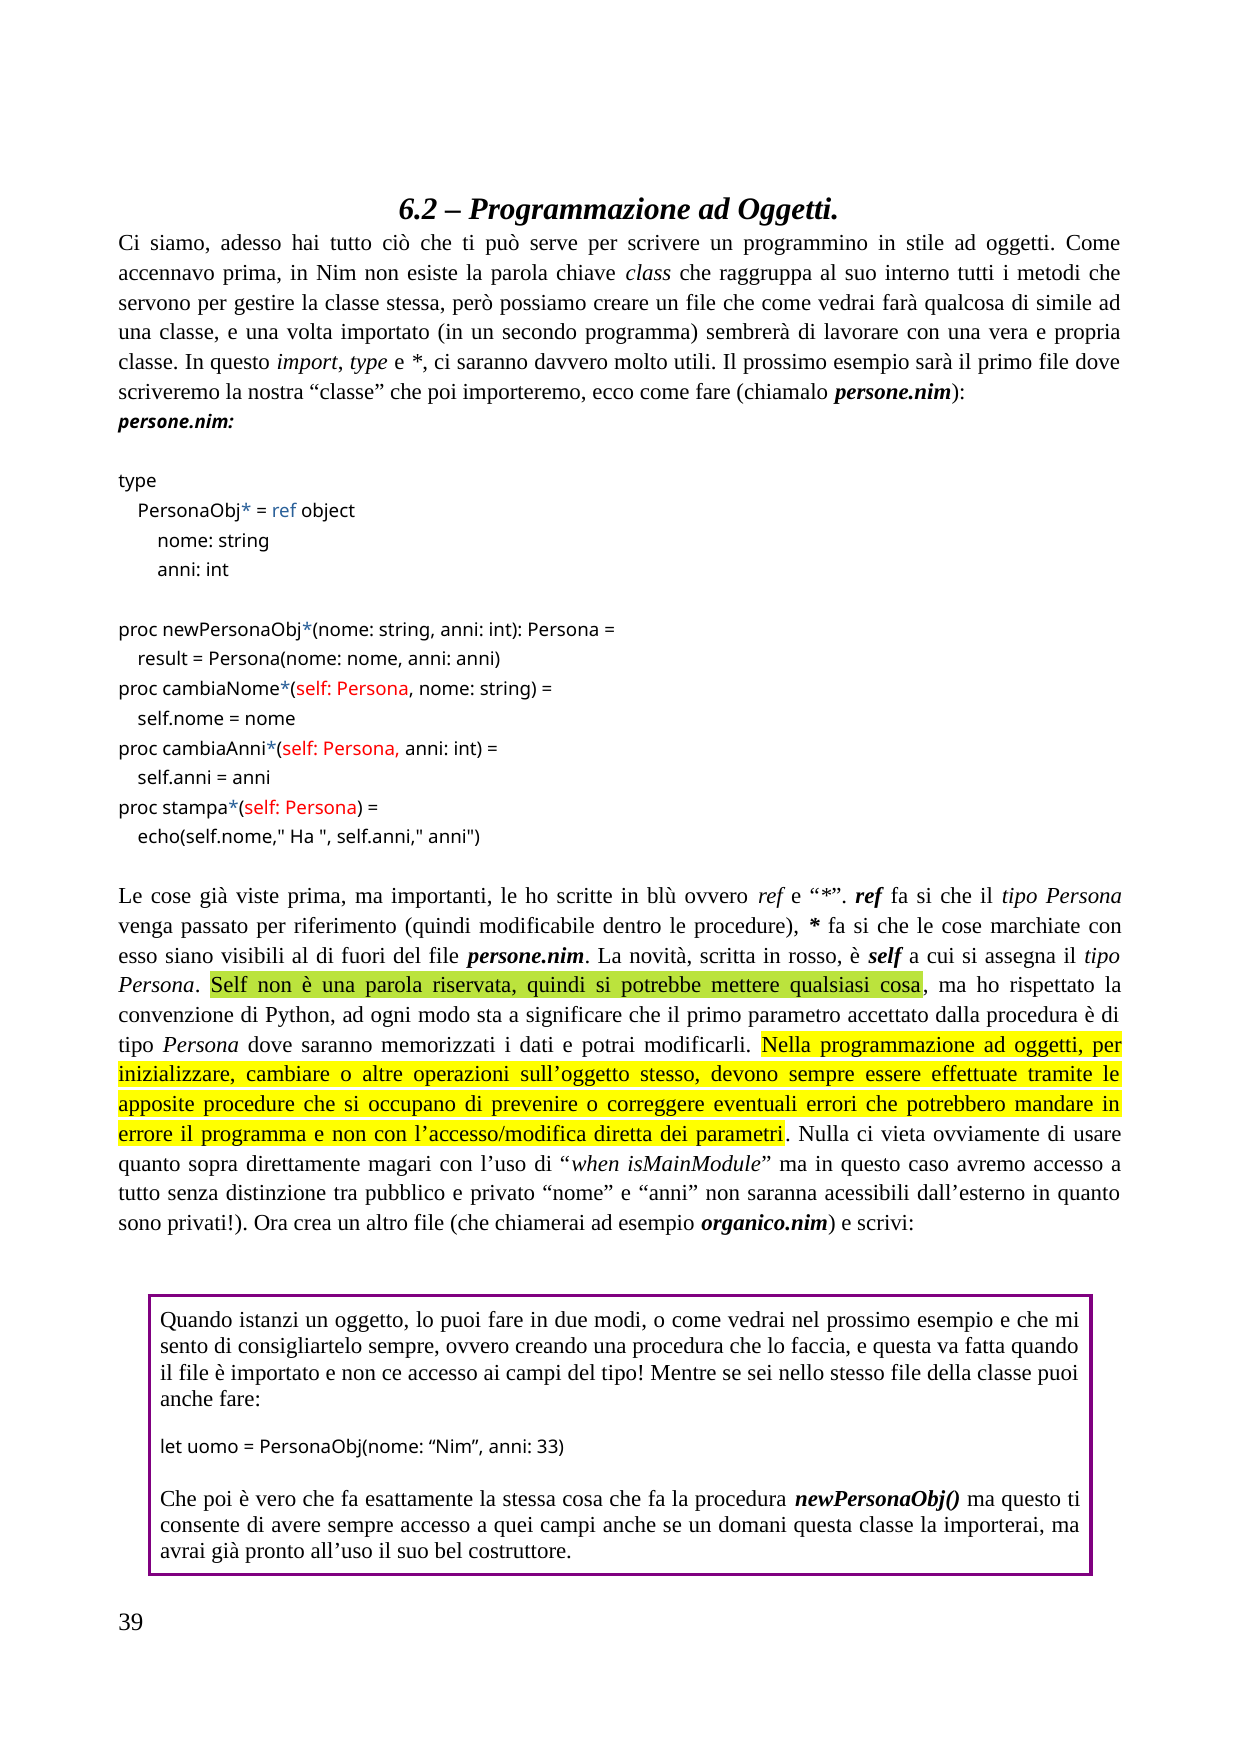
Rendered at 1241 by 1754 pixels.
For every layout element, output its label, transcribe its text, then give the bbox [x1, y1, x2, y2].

text proc newPersonaObj*(nome: string, anni: int): Persona = [118, 612, 1122, 642]
text Che poi è vero che fa esattamente la stessa cosa che fa la procedura newPersonaObj() ma questo ti consente di avere sempre accesso a quei campi anche se un domani questa classe la importerai, ma avrai già pronto all’uso il suo bel costruttore. [160, 1485, 1081, 1564]
text Le cose già viste prima, ma importanti, le ho scritte in blù ovvero ref e “*”. ref fa si che il tipo Persona venga passato per riferimento (quindi modificabile dentro le procedure), * fa si che le cose marchiate con esso siano visibili al di fuori del file persone.nim. La novità, scritta in rosso, è self a cui si assegna il tipo Persona. Self non è una parola riservata, quindi si potrebbe mettere qualsiasi cosa, ma ho rispettato la convenzione di Python, ad ogni modo sta a significare che il primo parametro accettato dalla procedura è di tipo Persona dove saranno memorizzati i dati e potrai modificarli. Nella programmazione ad oggetti, per inizializzare, cambiare o altre operazioni sull’oggetto stesso, devono sempre essere effettuate tramite le apposite procedure che si occupano di prevenire o correggere eventuali errori che potrebbero mandare in errore il programma e non con l’accesso/modifica diretta dei parametri. Nulla ci vieta ovviamente di usare quanto sopra direttamente magari con l’uso di “when isMainModule” ma in questo caso avremo accesso a tutto senza distinzione tra pubblico e privato “nome” e “anni” non saranna acessibili dall’esterno in quanto sono privati!). Ora crea un altro file (che chiamerai ad esempio organico.nim) e scrivi: [118, 879, 1122, 1235]
text type [118, 463, 1122, 493]
text echo(self.nome," Ha ", self.anni," anni") [118, 820, 1122, 849]
text anni: int [118, 552, 1122, 582]
text persone.nim: [118, 404, 1122, 434]
text PersonaObj* = ref object [118, 493, 1122, 523]
text self.anni = anni [118, 760, 1122, 790]
text nome: string [118, 523, 1122, 552]
text proc cambiaAnni*(self: Persona, anni: int) = [118, 731, 1122, 760]
text proc cambiaNome*(self: Persona, nome: string) = [118, 671, 1122, 701]
text proc stampa*(self: Persona) = [118, 790, 1122, 820]
text result = Persona(nome: nome, anni: anni) [118, 642, 1122, 671]
text let uomo = PersonaObj(nome: “Nim”, anni: 33) [160, 1433, 1081, 1458]
text Ci siamo, adesso hai tutto ciò che ti può serve per scrivere un programmino in stile ad oggetti. Come accennavo prima, in Nim non esiste la parola chiave class che raggruppa al suo interno tutti i metodi che servono per gestire la classe stessa, però possiamo creare un file che come vedrai farà qualcosa di simile ad una classe, e una volta importato (in un secondo programma) sembrerà di lavorare con una vera e propria classe. In questo import, type e *, ci saranno davvero molto utili. Il prossimo esempio sarà il primo file dove scriveremo la nostra “classe” che poi importeremo, ecco come fare (chiamalo persone.nim): [118, 226, 1122, 404]
text Quando istanzi un oggetto, lo puoi fare in due modi, o come vedrai nel prossimo esempio e che mi sento di consigliartelo sempre, ovvero creando una procedura che lo faccia, e questa va fatta quando il file è importato e non ce accesso ai campi del tipo! Mentre se sei nello stesso file della classe puoi anche fare: [160, 1306, 1081, 1411]
text 6.2 – Programmazione ad Oggetti. [118, 190, 1122, 226]
text self.nome = nome [118, 701, 1122, 731]
